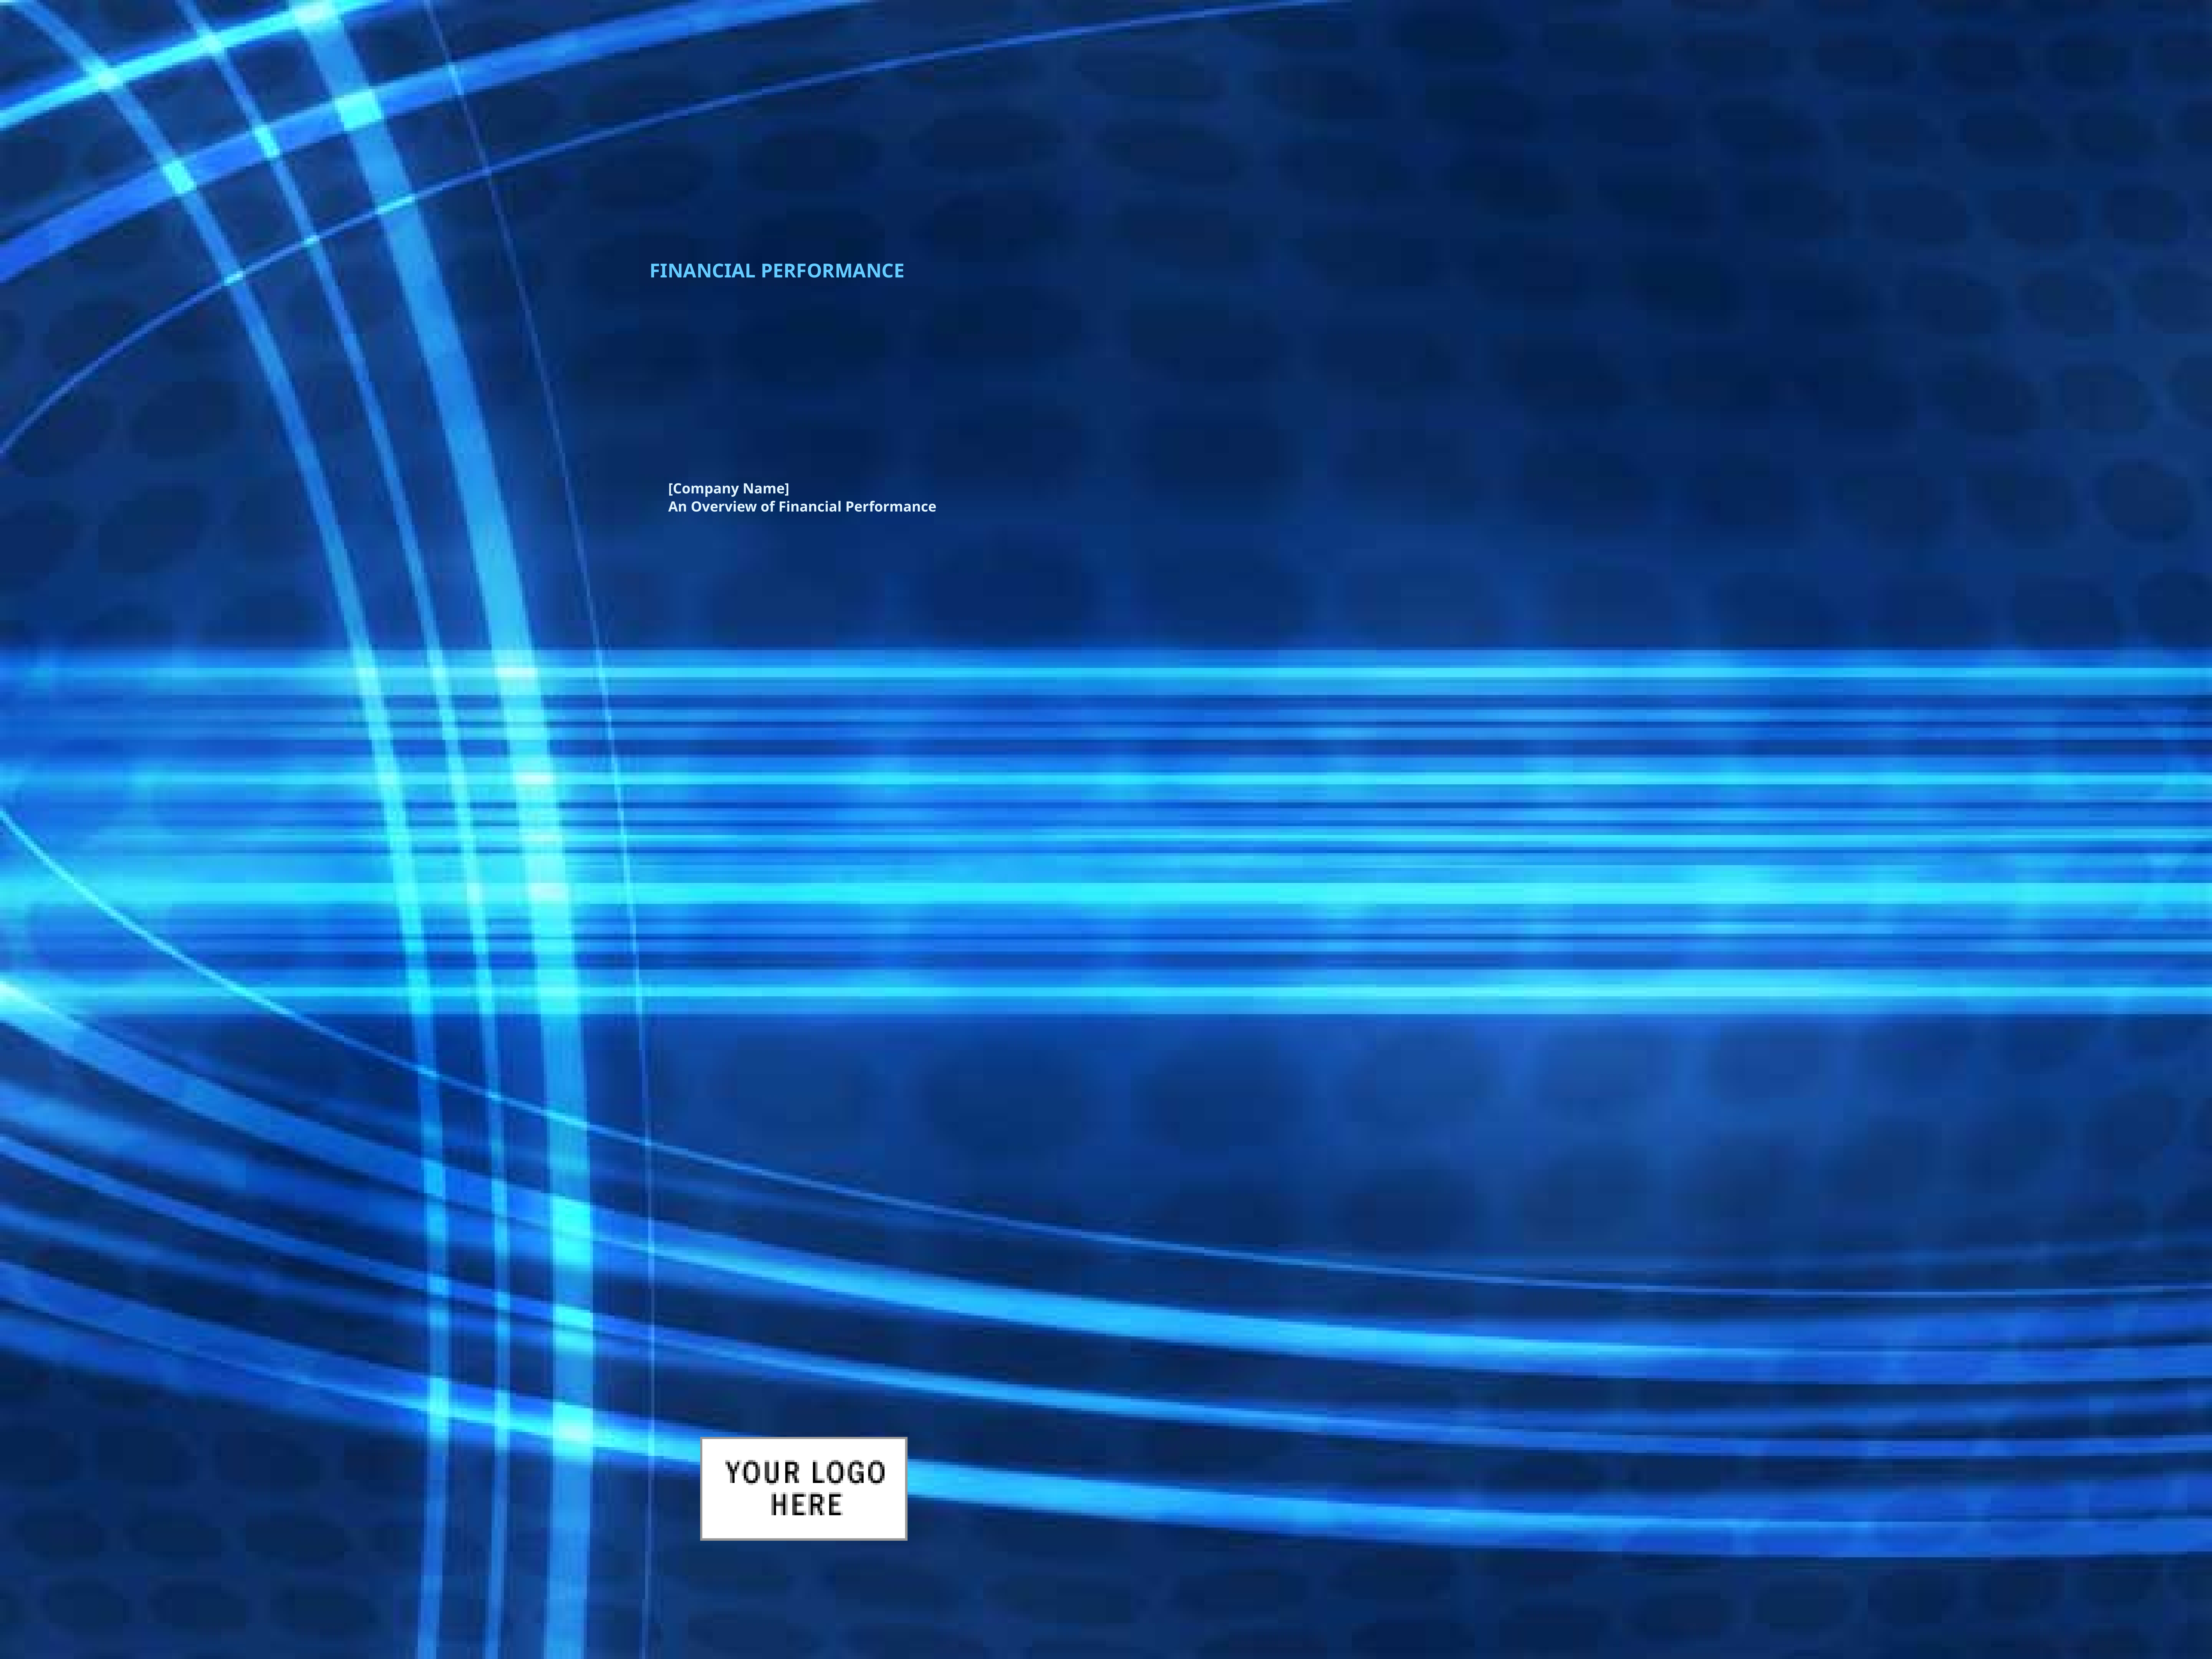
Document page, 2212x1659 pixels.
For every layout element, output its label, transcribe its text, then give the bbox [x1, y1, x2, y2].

subtitle [Company Name] An Overview of Financial Performance [664, 479, 2194, 645]
picture [0, 0, 2212, 1659]
title FINANCIAL PERFORMANCE [645, 92, 2175, 448]
